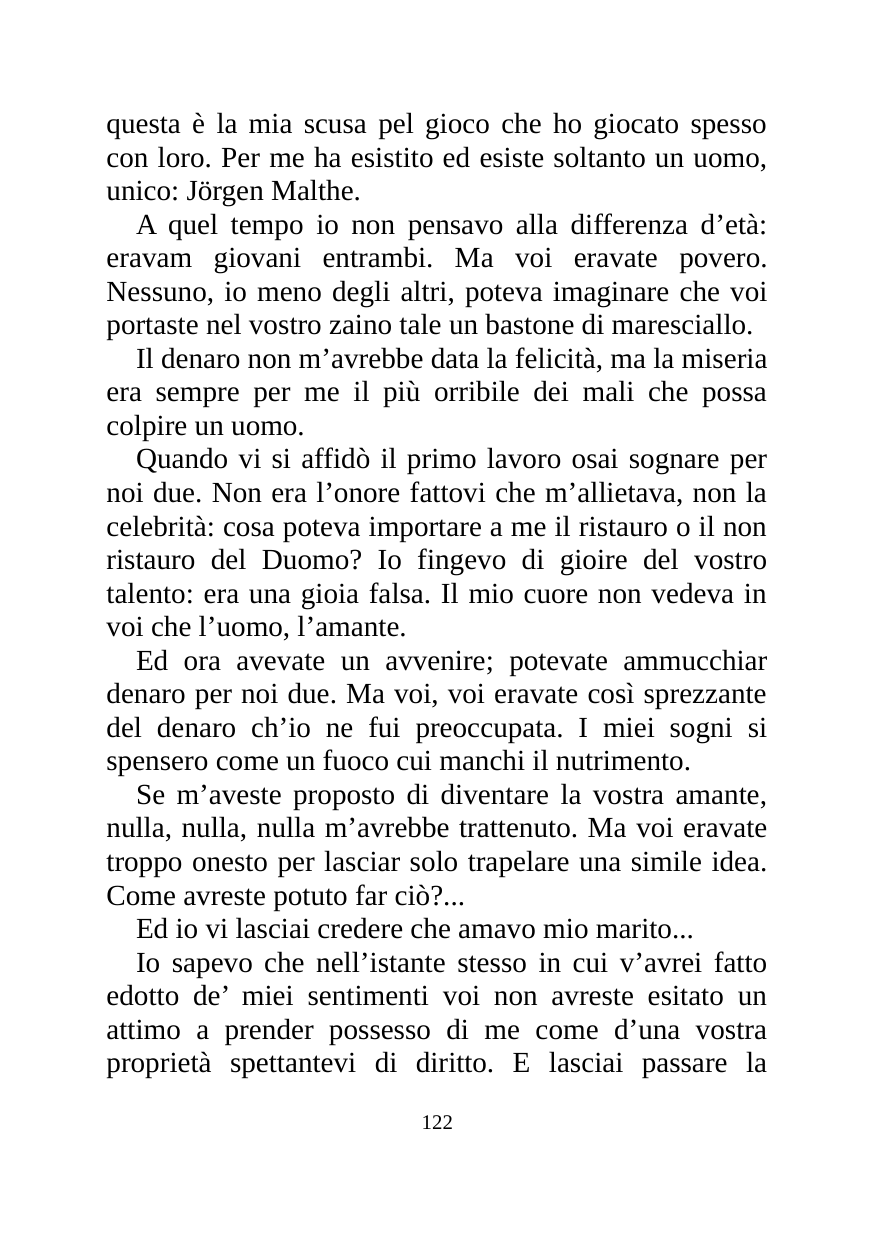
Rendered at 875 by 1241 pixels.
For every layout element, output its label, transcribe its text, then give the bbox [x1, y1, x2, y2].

text Il denaro non m’avrebbe data la felicità, ma la miseria era sempre per me il più orribile dei mali che possa colpire un uomo. [106, 341, 768, 442]
text Ed ora avevate un avvenire; potevate ammucchiar denaro per noi due. Ma voi, voi eravate così sprezzante del denaro ch’io ne fui preoccupata. I miei sogni si spensero come un fuoco cui manchi il nutrimento. [106, 643, 768, 777]
text A quel tempo io non pensavo alla differenza d’età: eravam giovani entrambi. Ma voi eravate povero. Nessuno, io meno degli altri, poteva imaginare che voi portaste nel vostro zaino tale un bastone di maresciallo. [106, 207, 768, 341]
text Se m’aveste proposto di diventare la vostra amante, nulla, nulla, nulla m’avrebbe trattenuto. Ma voi eravate troppo onesto per lasciar solo trapelare una simile idea. Come avreste potuto far ciò?... [106, 777, 768, 911]
text questa è la mia scusa pel gioco che ho giocato spesso con loro. Per me ha esistito ed esiste soltanto un uomo, unico: Jörgen Malthe. [106, 106, 768, 207]
text Ed io vi lasciai credere che amavo mio marito... [106, 911, 768, 945]
text Io sapevo che nell’istante stesso in cui v’avrei fatto edotto de’ miei sentimenti voi non avreste esitato un attimo a prender possesso di me come d’una vostra proprietà spettantevi di diritto. E lasciai passare la [106, 945, 768, 1079]
text Quando vi si affidò il primo lavoro osai sognare per noi due. Non era l’onore fattovi che m’allietava, non la celebrità: cosa poteva importare a me il ristauro o il non ristauro del Duomo? Io fingevo di gioire del vostro talento: era una gioia falsa. Il mio cuore non vedeva in voi che l’uomo, l’amante. [106, 442, 768, 643]
